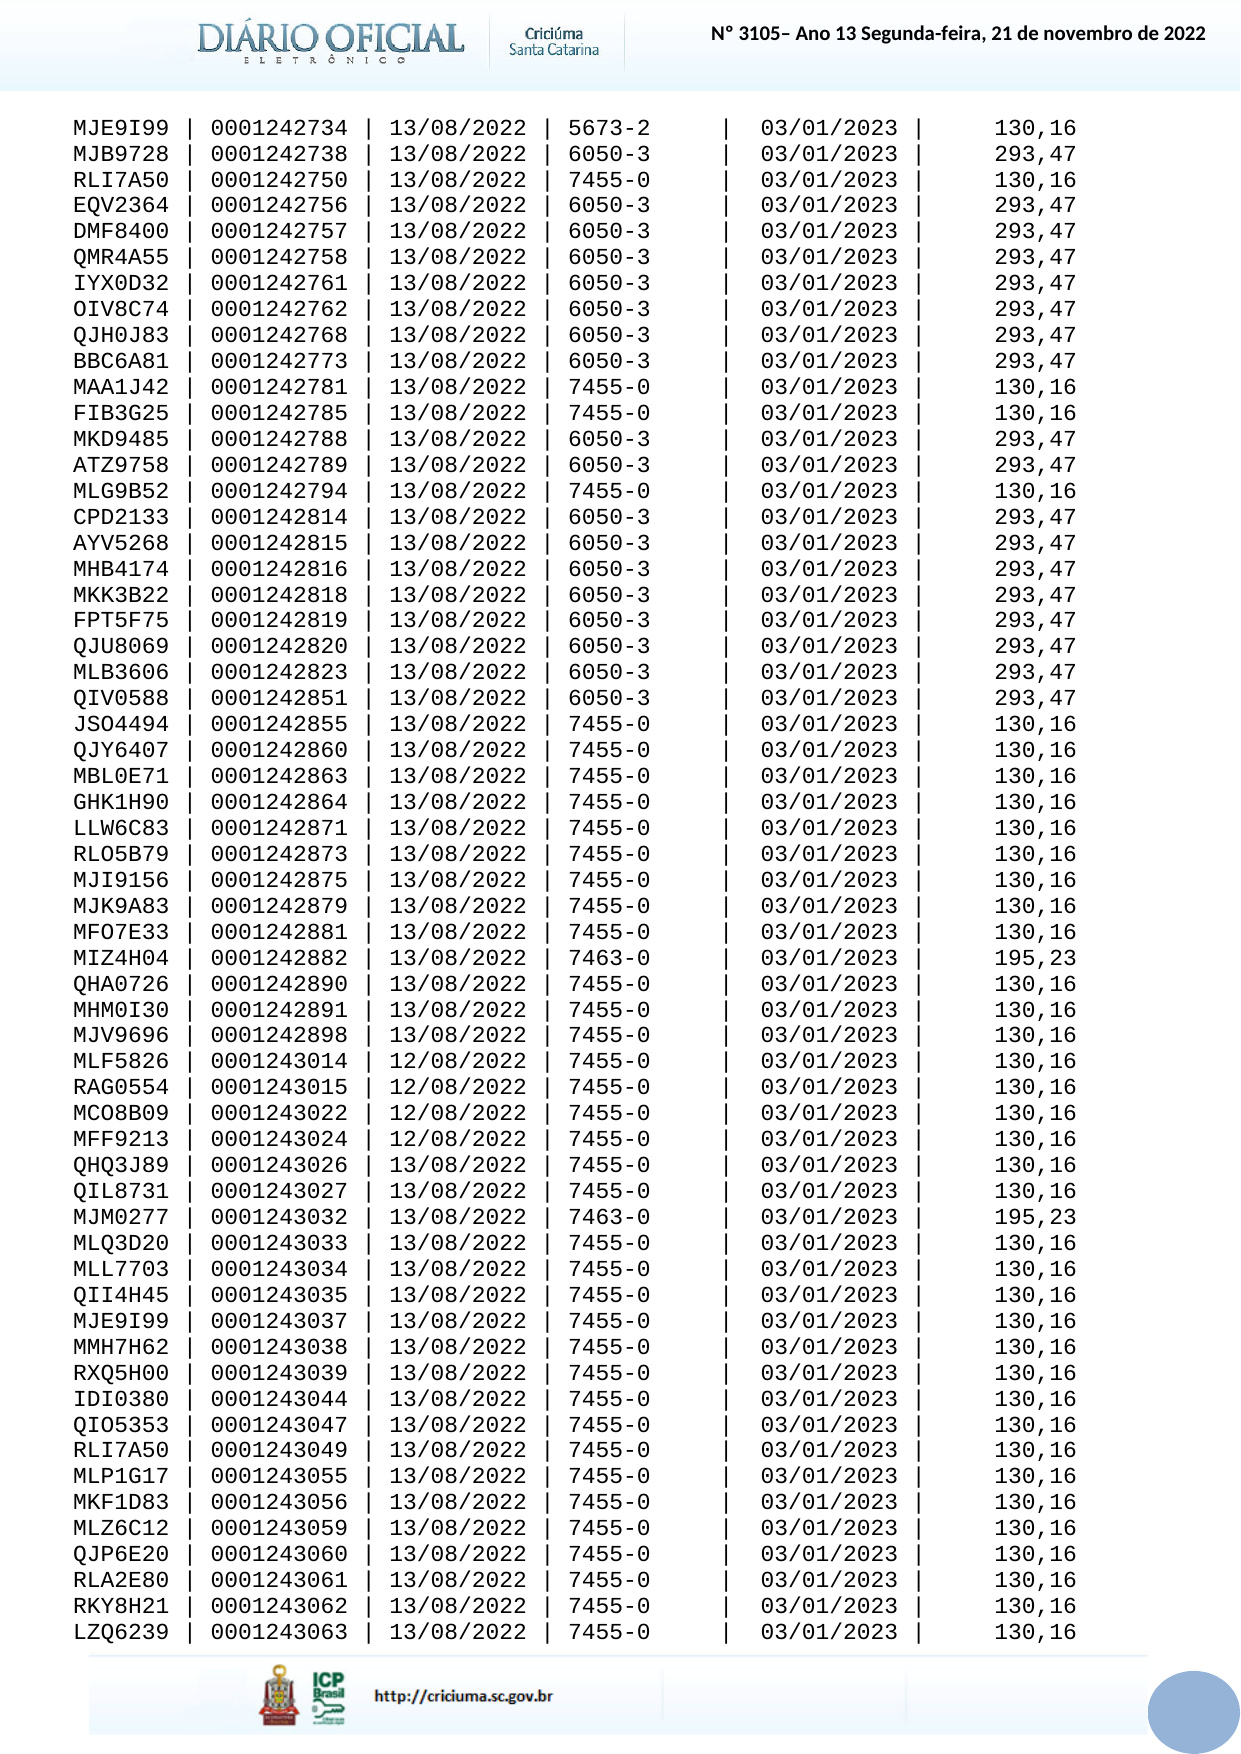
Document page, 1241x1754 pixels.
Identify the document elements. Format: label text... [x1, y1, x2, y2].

text QJP6E20 | 0001243060 | 13/08/2022 | 7455-0 | 03/01/2023 | 130,16 [59, 1543, 1167, 1568]
text MJE9I99 | 0001243037 | 13/08/2022 | 7455-0 | 03/01/2023 | 130,16 [59, 1309, 1167, 1335]
text MMH7H62 | 0001243038 | 13/08/2022 | 7455-0 | 03/01/2023 | 130,16 [59, 1335, 1167, 1361]
text JSO4494 | 0001242855 | 13/08/2022 | 7455-0 | 03/01/2023 | 130,16 [59, 713, 1167, 738]
text RLO5B79 | 0001242873 | 13/08/2022 | 7455-0 | 03/01/2023 | 130,16 [59, 842, 1167, 868]
text QJH0J83 | 0001242768 | 13/08/2022 | 6050-3 | 03/01/2023 | 293,47 [59, 323, 1167, 349]
text RLA2E80 | 0001243061 | 13/08/2022 | 7455-0 | 03/01/2023 | 130,16 [59, 1568, 1167, 1594]
text ATZ9758 | 0001242789 | 13/08/2022 | 6050-3 | 03/01/2023 | 293,47 [59, 453, 1167, 479]
text MLL7703 | 0001243034 | 13/08/2022 | 7455-0 | 03/01/2023 | 130,16 [59, 1257, 1167, 1283]
text DMF8400 | 0001242757 | 13/08/2022 | 6050-3 | 03/01/2023 | 293,47 [59, 220, 1167, 246]
text MKD9485 | 0001242788 | 13/08/2022 | 6050-3 | 03/01/2023 | 293,47 [59, 427, 1167, 453]
text MCO8B09 | 0001243022 | 12/08/2022 | 7455-0 | 03/01/2023 | 130,16 [59, 1102, 1167, 1128]
text MAA1J42 | 0001242781 | 13/08/2022 | 7455-0 | 03/01/2023 | 130,16 [59, 375, 1167, 401]
text MJB9728 | 0001242738 | 13/08/2022 | 6050-3 | 03/01/2023 | 293,47 [59, 142, 1167, 168]
text LZQ6239 | 0001243063 | 13/08/2022 | 7455-0 | 03/01/2023 | 130,16 [59, 1620, 1167, 1646]
text BBC6A81 | 0001242773 | 13/08/2022 | 6050-3 | 03/01/2023 | 293,47 [59, 349, 1167, 375]
text MJM0277 | 0001243032 | 13/08/2022 | 7463-0 | 03/01/2023 | 195,23 [59, 1205, 1167, 1231]
text QII4H45 | 0001243035 | 13/08/2022 | 7455-0 | 03/01/2023 | 130,16 [59, 1283, 1167, 1309]
text RAG0554 | 0001243015 | 12/08/2022 | 7455-0 | 03/01/2023 | 130,16 [59, 1076, 1167, 1102]
text MHM0I30 | 0001242891 | 13/08/2022 | 7455-0 | 03/01/2023 | 130,16 [59, 998, 1167, 1024]
text EQV2364 | 0001242756 | 13/08/2022 | 6050-3 | 03/01/2023 | 293,47 [59, 194, 1167, 220]
text IDI0380 | 0001243044 | 13/08/2022 | 7455-0 | 03/01/2023 | 130,16 [59, 1387, 1167, 1413]
text RLI7A50 | 0001242750 | 13/08/2022 | 7455-0 | 03/01/2023 | 130,16 [59, 168, 1167, 194]
text MLB3606 | 0001242823 | 13/08/2022 | 6050-3 | 03/01/2023 | 293,47 [59, 661, 1167, 687]
text QMR4A55 | 0001242758 | 13/08/2022 | 6050-3 | 03/01/2023 | 293,47 [59, 246, 1167, 272]
text RXQ5H00 | 0001243039 | 13/08/2022 | 7455-0 | 03/01/2023 | 130,16 [59, 1361, 1167, 1387]
text QJU8069 | 0001242820 | 13/08/2022 | 6050-3 | 03/01/2023 | 293,47 [59, 635, 1167, 661]
text MFO7E33 | 0001242881 | 13/08/2022 | 7455-0 | 03/01/2023 | 130,16 [59, 920, 1167, 946]
text MJK9A83 | 0001242879 | 13/08/2022 | 7455-0 | 03/01/2023 | 130,16 [59, 894, 1167, 920]
text FPT5F75 | 0001242819 | 13/08/2022 | 6050-3 | 03/01/2023 | 293,47 [59, 609, 1167, 635]
text MKK3B22 | 0001242818 | 13/08/2022 | 6050-3 | 03/01/2023 | 293,47 [59, 583, 1167, 609]
text MHB4174 | 0001242816 | 13/08/2022 | 6050-3 | 03/01/2023 | 293,47 [59, 557, 1167, 583]
text QIV0588 | 0001242851 | 13/08/2022 | 6050-3 | 03/01/2023 | 293,47 [59, 687, 1167, 713]
text QHQ3J89 | 0001243026 | 13/08/2022 | 7455-0 | 03/01/2023 | 130,16 [59, 1153, 1167, 1179]
text RKY8H21 | 0001243062 | 13/08/2022 | 7455-0 | 03/01/2023 | 130,16 [59, 1594, 1167, 1620]
text QIL8731 | 0001243027 | 13/08/2022 | 7455-0 | 03/01/2023 | 130,16 [59, 1179, 1167, 1205]
text IYX0D32 | 0001242761 | 13/08/2022 | 6050-3 | 03/01/2023 | 293,47 [59, 272, 1167, 298]
text LLW6C83 | 0001242871 | 13/08/2022 | 7455-0 | 03/01/2023 | 130,16 [59, 816, 1167, 842]
text QHA0726 | 0001242890 | 13/08/2022 | 7455-0 | 03/01/2023 | 130,16 [59, 972, 1167, 998]
text QIO5353 | 0001243047 | 13/08/2022 | 7455-0 | 03/01/2023 | 130,16 [59, 1413, 1167, 1439]
text MLZ6C12 | 0001243059 | 13/08/2022 | 7455-0 | 03/01/2023 | 130,16 [59, 1517, 1167, 1543]
text GHK1H90 | 0001242864 | 13/08/2022 | 7455-0 | 03/01/2023 | 130,16 [59, 790, 1167, 816]
text OIV8C74 | 0001242762 | 13/08/2022 | 6050-3 | 03/01/2023 | 293,47 [59, 298, 1167, 323]
text MIZ4H04 | 0001242882 | 13/08/2022 | 7463-0 | 03/01/2023 | 195,23 [59, 946, 1167, 972]
text QJY6407 | 0001242860 | 13/08/2022 | 7455-0 | 03/01/2023 | 130,16 [59, 738, 1167, 764]
text MLP1G17 | 0001243055 | 13/08/2022 | 7455-0 | 03/01/2023 | 130,16 [59, 1465, 1167, 1491]
text AYV5268 | 0001242815 | 13/08/2022 | 6050-3 | 03/01/2023 | 293,47 [59, 531, 1167, 557]
text MKF1D83 | 0001243056 | 13/08/2022 | 7455-0 | 03/01/2023 | 130,16 [59, 1491, 1167, 1517]
text MFF9213 | 0001243024 | 12/08/2022 | 7455-0 | 03/01/2023 | 130,16 [59, 1128, 1167, 1153]
text MLF5826 | 0001243014 | 12/08/2022 | 7455-0 | 03/01/2023 | 130,16 [59, 1050, 1167, 1076]
text MLG9B52 | 0001242794 | 13/08/2022 | 7455-0 | 03/01/2023 | 130,16 [59, 479, 1167, 505]
text MBL0E71 | 0001242863 | 13/08/2022 | 7455-0 | 03/01/2023 | 130,16 [59, 764, 1167, 790]
text MLQ3D20 | 0001243033 | 13/08/2022 | 7455-0 | 03/01/2023 | 130,16 [59, 1231, 1167, 1257]
text RLI7A50 | 0001243049 | 13/08/2022 | 7455-0 | 03/01/2023 | 130,16 [59, 1439, 1167, 1465]
text MJE9I99 | 0001242734 | 13/08/2022 | 5673-2 | 03/01/2023 | 130,16 [59, 116, 1167, 142]
text MJV9696 | 0001242898 | 13/08/2022 | 7455-0 | 03/01/2023 | 130,16 [59, 1024, 1167, 1050]
text MJI9156 | 0001242875 | 13/08/2022 | 7455-0 | 03/01/2023 | 130,16 [59, 868, 1167, 894]
text FIB3G25 | 0001242785 | 13/08/2022 | 7455-0 | 03/01/2023 | 130,16 [59, 401, 1167, 427]
text CPD2133 | 0001242814 | 13/08/2022 | 6050-3 | 03/01/2023 | 293,47 [59, 505, 1167, 531]
